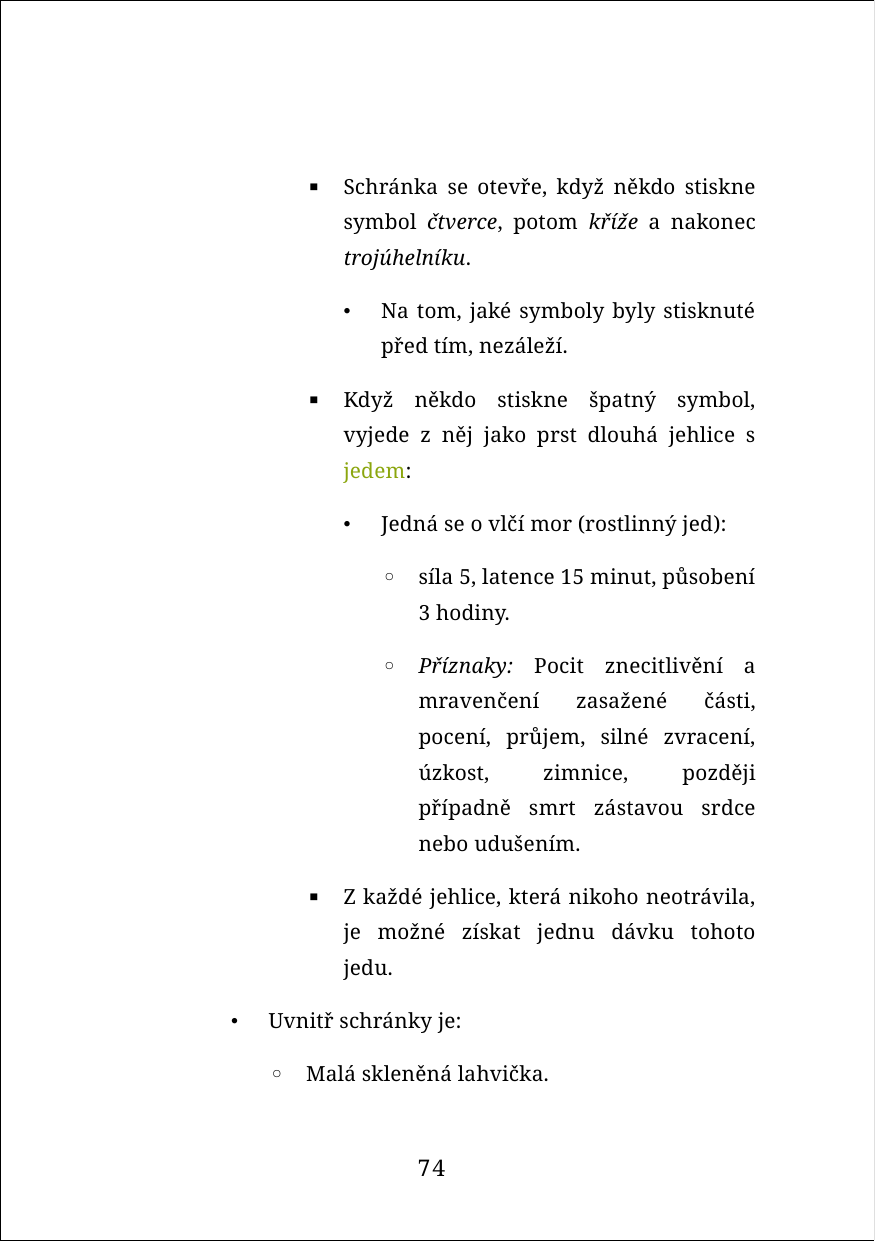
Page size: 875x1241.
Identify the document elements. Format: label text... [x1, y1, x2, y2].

list Uvnitř schránky je: [231, 1006, 756, 1034]
list Když někdo stiskne špatný symbol, vyjede z něj jako prst dlouhá jehlice s jedem: [306, 385, 756, 484]
list Z každé jehlice, která nikoho neotrávila, je možné získat jednu dávku tohoto jedu. [306, 882, 756, 981]
list Na tom, jaké symboly byly stisknuté před tím, nezáleží. [343, 296, 756, 360]
list Malá skleněná lahvička. [268, 1059, 756, 1088]
list Schránka se otevře, když někdo stiskne symbol čtverce, potom kříže a nakonec trojúhelníku. [306, 172, 756, 271]
list síla 5, latence 15 minut, působení 3 hodiny. [381, 562, 756, 626]
list Jedná se o vlčí mor (rostlinný jed): [343, 509, 756, 537]
list Příznaky: Pocit znecitlivění a mravenčení zasažené části, pocení, průjem, silné zvracení, úzkost, zimnice, později případně smrt zástavou srdce nebo udušením. [381, 651, 756, 857]
